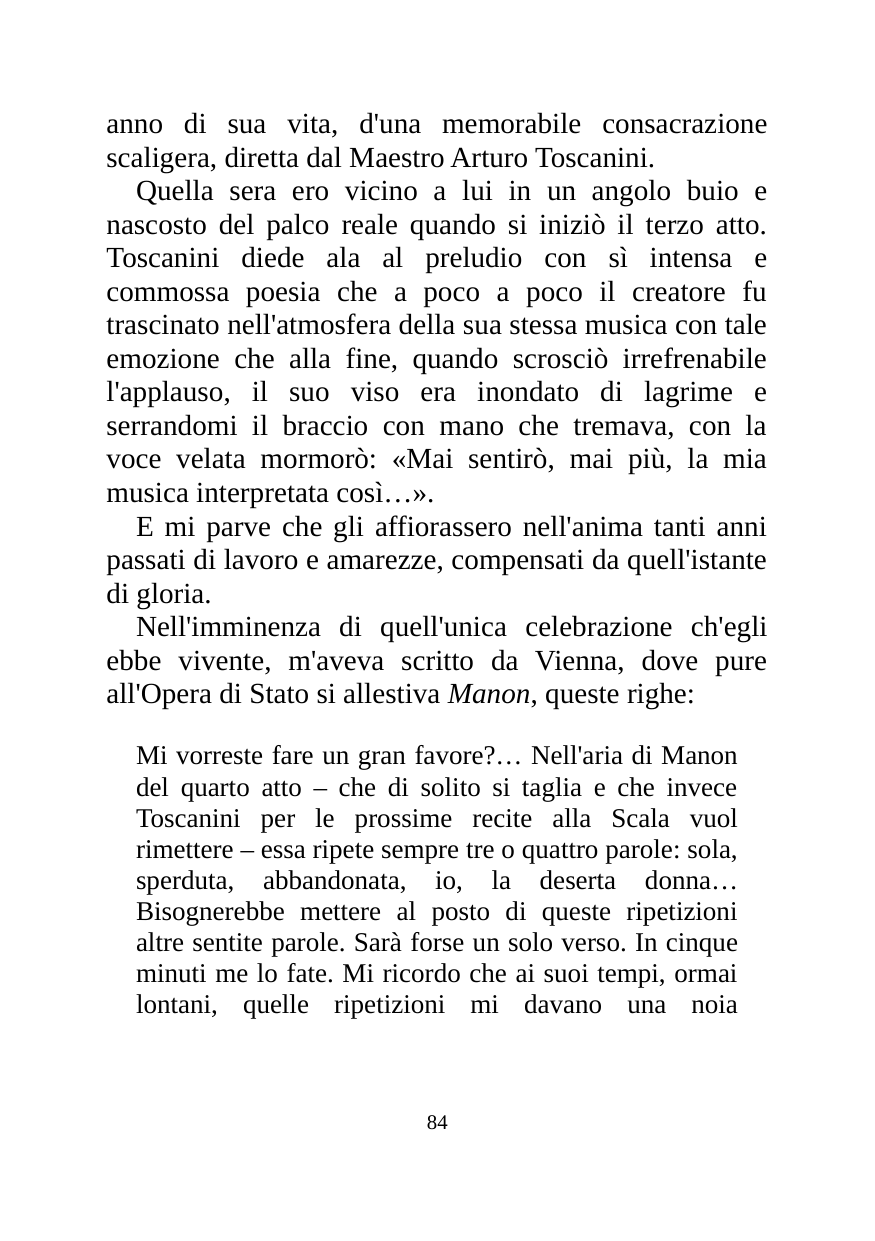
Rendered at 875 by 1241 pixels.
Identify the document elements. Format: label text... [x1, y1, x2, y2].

text Nell'imminenza di quell'unica celebrazione ch'egli ebbe vivente, m'aveva scritto da Vienna, dove pure all'Opera di Stato si allestiva Manon, queste righe: [106, 609, 768, 710]
text Mi vorreste fare un gran favore?… Nell'aria di Manon del quarto atto – che di solito si taglia e che invece Toscanini per le prossime recite alla Scala vuol rimettere – essa ripete sempre tre o quattro parole: sola, sperduta, abbandonata, io, la deserta donna… Bisognerebbe mettere al posto di queste ripetizioni altre sentite parole. Sarà forse un solo verso. In cinque minuti me lo fate. Mi ricordo che ai suoi tempi, ormai lontani, quelle ripetizioni mi davano una noia [136, 739, 738, 1020]
text E mi parve che gli affiorassero nell'anima tanti anni passati di lavoro e amarezze, compensati da quell'istante di gloria. [106, 509, 768, 609]
text anno di sua vita, d'una memorabile consacrazione scaligera, diretta dal Maestro Arturo Toscanini. [106, 106, 768, 173]
text Quella sera ero vicino a lui in un angolo buio e nascosto del palco reale quando si iniziò il terzo atto. Toscanini diede ala al preludio con sì intensa e commossa poesia che a poco a poco il creatore fu trascinato nell'atmosfera della sua stessa musica con tale emozione che alla fine, quando scrosciò irrefrenabile l'applauso, il suo viso era inondato di lagrime e serrandomi il braccio con mano che tremava, con la voce velata mormorò: «Mai sentirò, mai più, la mia musica interpretata così…». [106, 173, 768, 509]
